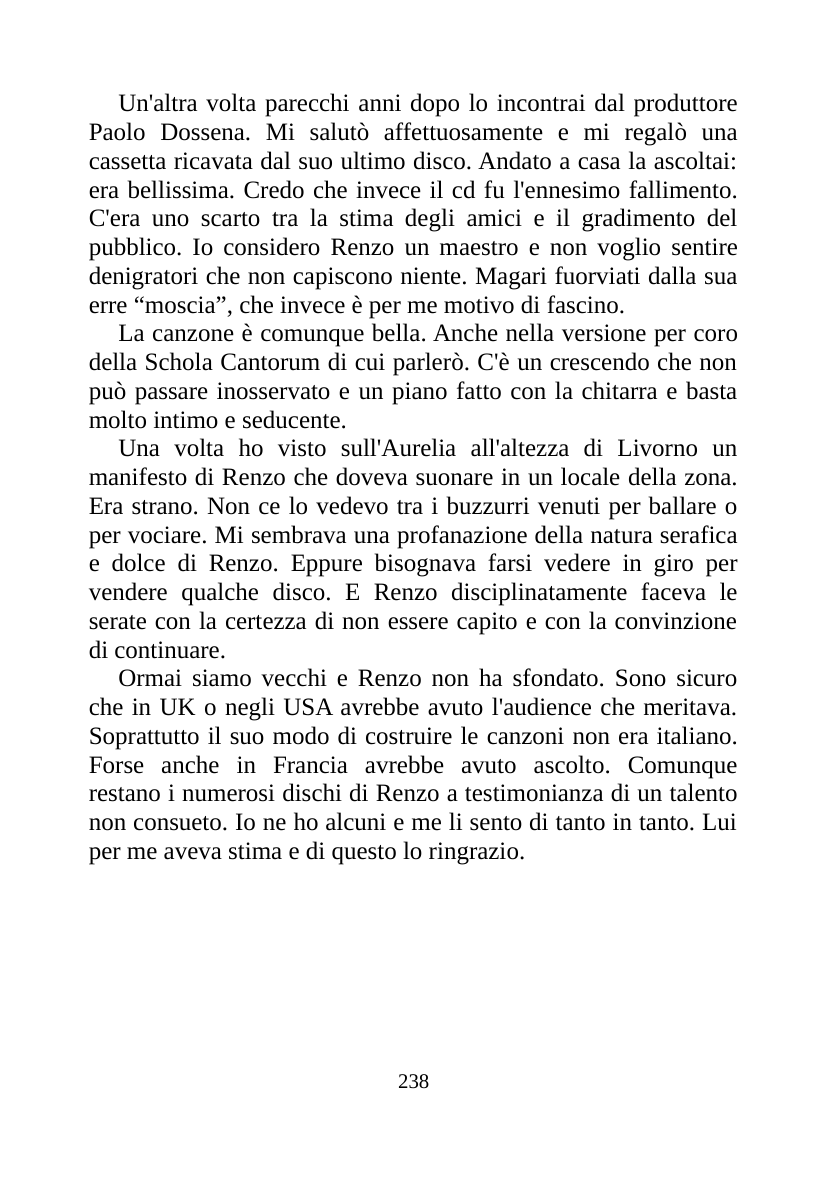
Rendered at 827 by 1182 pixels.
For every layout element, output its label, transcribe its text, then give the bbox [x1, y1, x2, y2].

text Ormai siamo vecchi e Renzo non ha sfondato. Sono sicuro che in UK o negli USA avrebbe avuto l'audience che meritava. Soprattutto il suo modo di costruire le canzoni non era italiano. Forse anche in Francia avrebbe avuto ascolto. Comunque restano i numerosi dischi di Renzo a testimonianza di un talento non consueto. Io ne ho alcuni e me li sento di tanto in tanto. Lui per me aveva stima e di questo lo ringrazio. [88, 663, 738, 865]
text Una volta ho visto sull'Aurelia all'altezza di Livorno un manifesto di Renzo che doveva suonare in un locale della zona. Era strano. Non ce lo vedevo tra i buzzurri venuti per ballare o per vociare. Mi sembrava una profanazione della natura serafica e dolce di Renzo. Eppure bisognava farsi vedere in giro per vendere qualche disco. E Renzo disciplinatamente faceva le serate con la certezza di non essere capito e con la convinzione di continuare. [88, 433, 738, 663]
text La canzone è comunque bella. Anche nella versione per coro della Schola Cantorum di cui parlerò. C'è un crescendo che non può passare inosservato e un piano fatto con la chitarra e basta molto intimo e seducente. [88, 318, 738, 433]
text Un'altra volta parecchi anni dopo lo incontrai dal produttore Paolo Dossena. Mi salutò affettuosamente e mi regalò una cassetta ricavata dal suo ultimo disco. Andato a casa la ascoltai: era bellissima. Credo che invece il cd fu l'ennesimo fallimento. C'era uno scarto tra la stima degli amici e il gradimento del pubblico. Io considero Renzo un maestro e non voglio sentire denigratori che non capiscono niente. Magari fuorviati dalla sua erre “moscia”, che invece è per me motivo di fascino. [88, 88, 738, 318]
